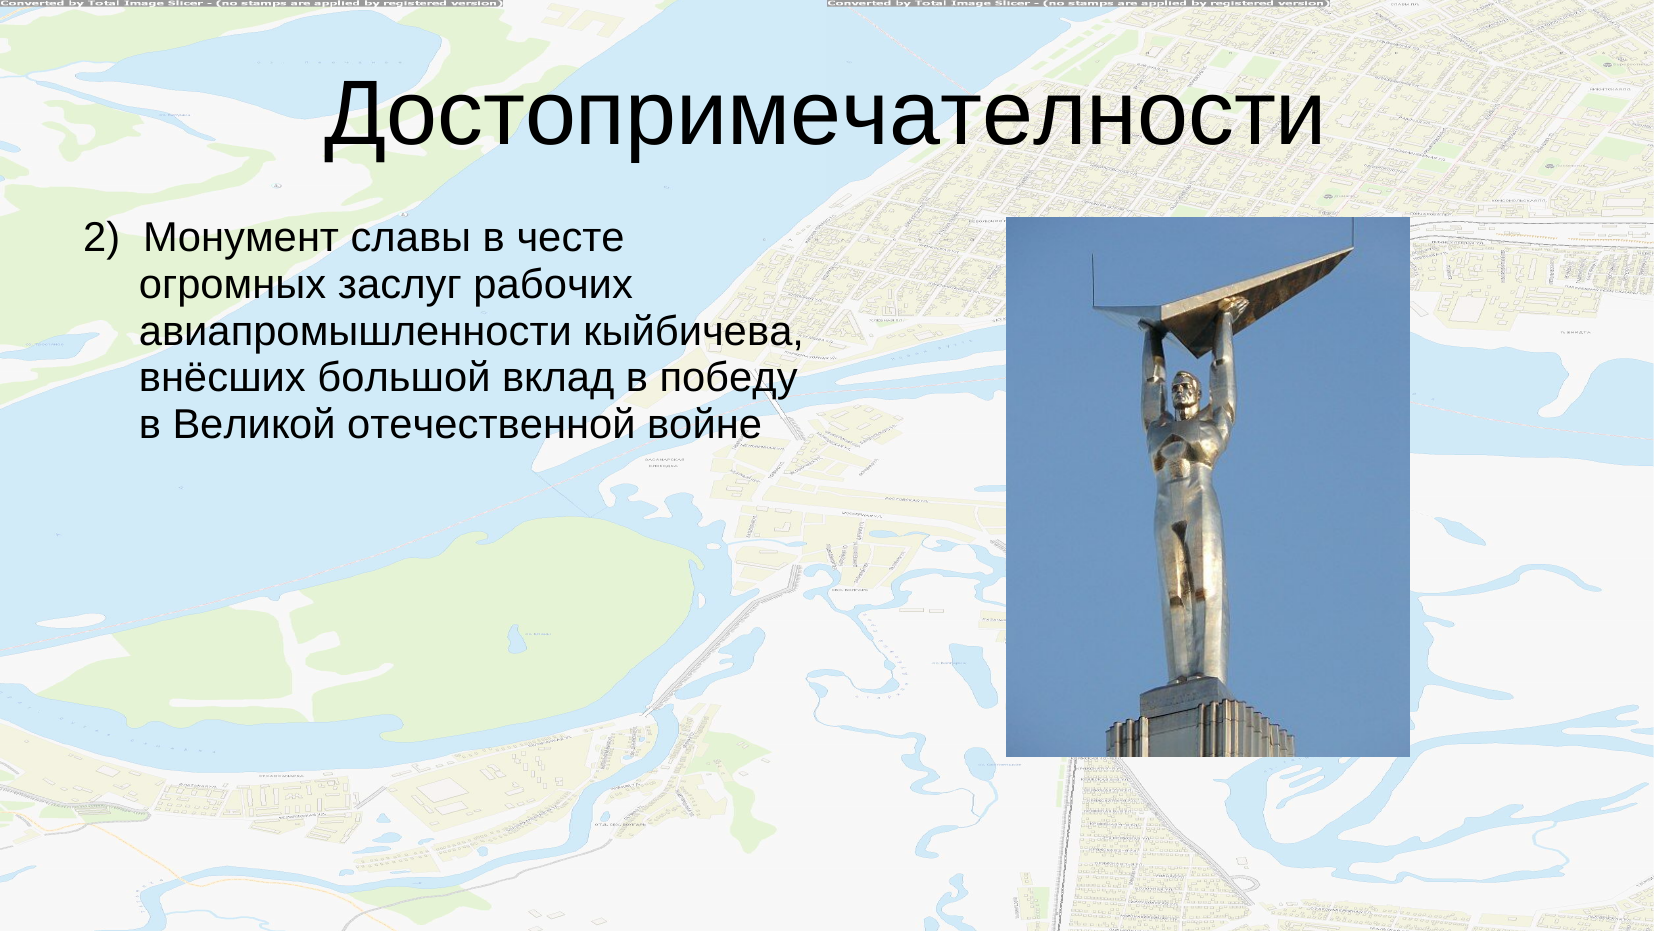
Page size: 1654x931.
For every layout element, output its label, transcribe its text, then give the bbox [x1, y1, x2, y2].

list Монумент славы в честе огромных заслуг рабочих авиапромышленности кыйбичева, внёсших большой вклад в победу в Великой отечественной войне [82, 211, 809, 751]
title Достопримечателности [82, 36, 1571, 192]
picture [1006, 217, 1410, 757]
